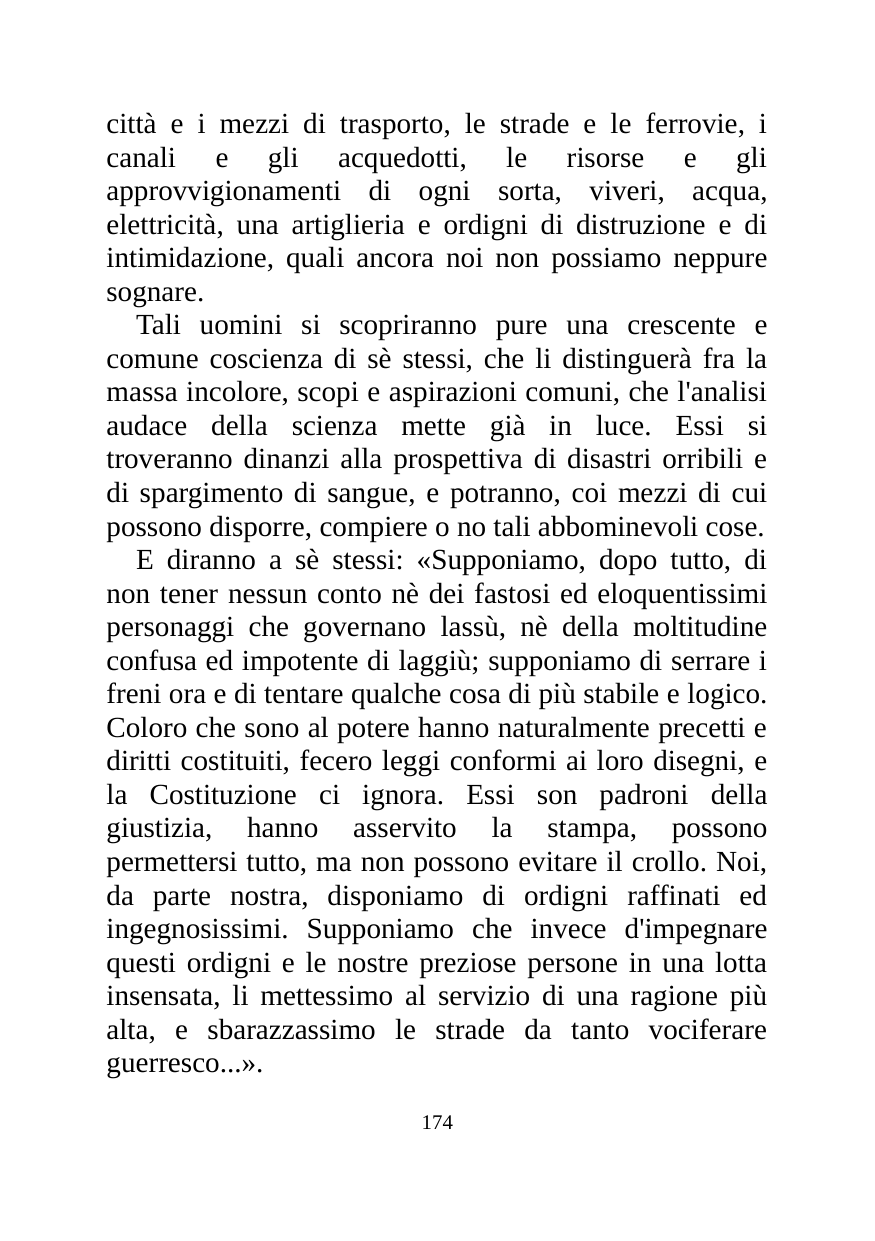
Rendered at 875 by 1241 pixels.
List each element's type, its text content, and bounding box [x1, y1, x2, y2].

text città e i mezzi di trasporto, le strade e le ferrovie, i canali e gli acquedotti, le risorse e gli approvvigionamenti di ogni sorta, viveri, acqua, elettricità, una artiglieria e ordigni di distruzione e di intimidazione, quali ancora noi non possiamo neppure sognare. [106, 106, 768, 307]
text E diranno a sè stessi: «Supponiamo, dopo tutto, di non tener nessun conto nè dei fastosi ed eloquentissimi personaggi che governano lassù, nè della moltitudine confusa ed impotente di laggiù; supponiamo di serrare i freni ora e di tentare qualche cosa di più stabile e logico. Coloro che sono al potere hanno naturalmente precetti e diritti costituiti, fecero leggi conformi ai loro disegni, e la Costituzione ci ignora. Essi son padroni della giustizia, hanno asservito la stampa, possono permettersi tutto, ma non possono evitare il crollo. Noi, da parte nostra, disponiamo di ordigni raffinati ed ingegnosissimi. Supponiamo che invece d'impegnare questi ordigni e le nostre preziose persone in una lotta insensata, li mettessimo al servizio di una ragione più alta, e sbarazzassimo le strade da tanto vociferare guerresco...». [106, 542, 768, 1079]
text Tali uomini si scopriranno pure una crescente e comune coscienza di sè stessi, che li distinguerà fra la massa incolore, scopi e aspirazioni comuni, che l'analisi audace della scienza mette già in luce. Essi si troveranno dinanzi alla prospettiva di disastri orribili e di spargimento di sangue, e potranno, coi mezzi di cui possono disporre, compiere o no tali abbominevoli cose. [106, 307, 768, 542]
